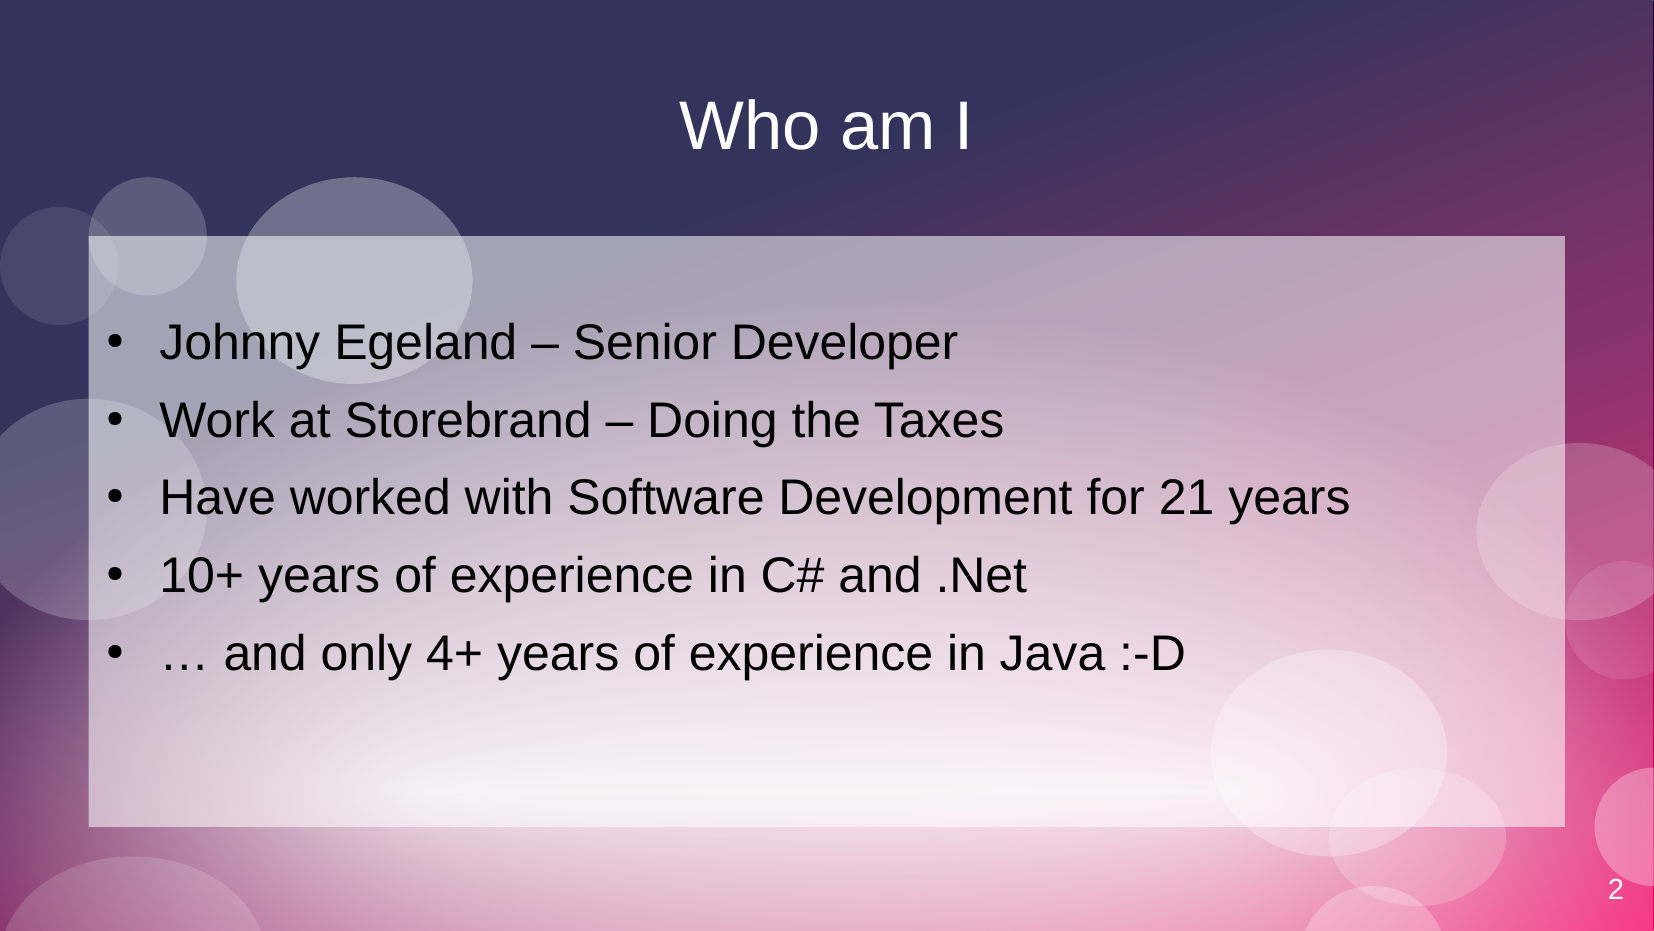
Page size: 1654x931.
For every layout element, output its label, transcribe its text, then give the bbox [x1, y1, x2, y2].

title Who am I [88, 44, 1565, 207]
list Johnny Egeland – Senior Developer Work at Storebrand – Doing the Taxes Have worked with Software Development for 21 years 10+ years of experience in C# and .Net … and only 4+ years of experience in Java :-D [88, 236, 1565, 827]
